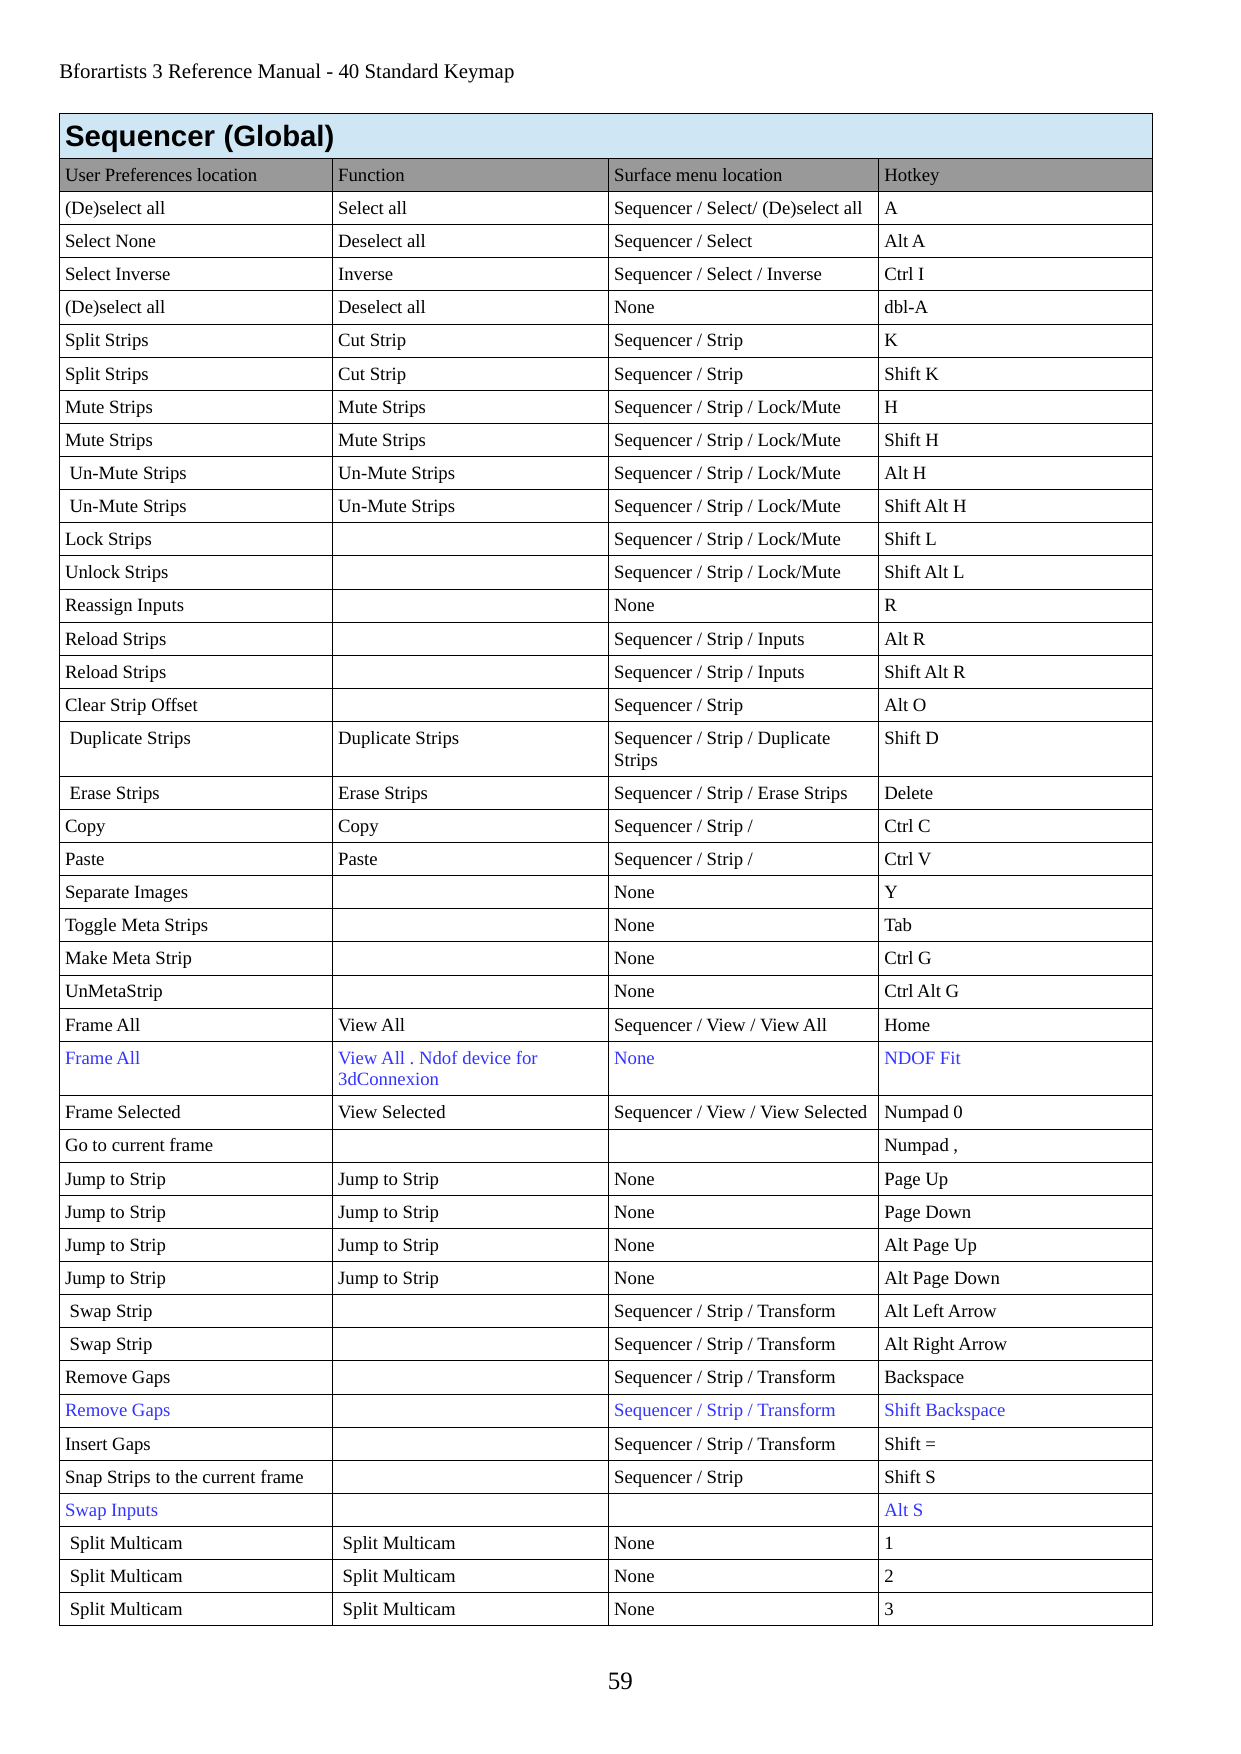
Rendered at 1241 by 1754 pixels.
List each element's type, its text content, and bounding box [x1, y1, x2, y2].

table_cell Sequencer / Strip [609, 358, 878, 390]
table_cell Sequencer / Select/ (De)select all [609, 192, 878, 224]
table_cell Sequencer / Strip / Transform [609, 1428, 878, 1460]
table_cell Sequencer / Strip / Lock/Mute [609, 490, 878, 522]
table_cell Shift Alt L [879, 556, 1152, 588]
table_cell Sequencer / Strip [609, 1461, 878, 1493]
table_cell Alt Left Arrow [879, 1295, 1152, 1327]
table_cell [333, 689, 608, 721]
table_cell Un-Mute Strips [333, 457, 608, 489]
table_cell Separate Images [60, 876, 332, 908]
table_cell Split Multicam [60, 1593, 332, 1625]
table_cell Shift K [879, 358, 1152, 390]
table_cell Numpad 0 [879, 1096, 1152, 1128]
table_cell R [879, 590, 1152, 622]
table_cell Clear Strip Offset [60, 689, 332, 721]
table_cell None [609, 1163, 878, 1195]
table_cell Ctrl C [879, 810, 1152, 842]
table_cell Sequencer / Strip / Lock/Mute [609, 523, 878, 555]
table_cell Sequencer / Select / Inverse [609, 258, 878, 290]
table_cell Delete [879, 777, 1152, 809]
table_cell Select None [60, 225, 332, 257]
table_cell Go to current frame [60, 1130, 332, 1162]
table_cell Mute Strips [60, 424, 332, 456]
table_cell Cut Strip [333, 325, 608, 357]
table_cell K [879, 325, 1152, 357]
table_cell [333, 1395, 608, 1427]
table_cell 3 [879, 1593, 1152, 1625]
table_cell Sequencer / Strip / Transform [609, 1328, 878, 1360]
table_cell Deselect all [333, 225, 608, 257]
table_cell Mute Strips [60, 391, 332, 423]
table_cell Sequencer / Select [609, 225, 878, 257]
table_cell Select Inverse [60, 258, 332, 290]
table_cell Reload Strips [60, 656, 332, 688]
table_cell [609, 1494, 878, 1526]
table_cell (De)select all [60, 192, 332, 224]
table_cell User Preferences location [60, 159, 332, 191]
table_cell Shift Backspace [879, 1395, 1152, 1427]
table_cell None [609, 1560, 878, 1592]
table_cell Select all [333, 192, 608, 224]
table_cell Page Up [879, 1163, 1152, 1195]
table_cell [333, 556, 608, 588]
table_cell View Selected [333, 1096, 608, 1128]
table_cell None [609, 590, 878, 622]
table_cell Sequencer / Strip / Lock/Mute [609, 457, 878, 489]
table_cell Cut Strip [333, 358, 608, 390]
table_cell Sequencer / View / View Selected [609, 1096, 878, 1128]
table_cell Sequencer / Strip [609, 325, 878, 357]
table_cell Un-Mute Strips [60, 457, 332, 489]
table_cell None [609, 291, 878, 323]
table_cell [333, 909, 608, 941]
table_cell Tab [879, 909, 1152, 941]
table_cell Sequencer / Strip / Transform [609, 1395, 878, 1427]
table_cell Jump to Strip [333, 1229, 608, 1261]
table_cell View All [333, 1009, 608, 1041]
table_cell Toggle Meta Strips [60, 909, 332, 941]
table_cell Jump to Strip [333, 1262, 608, 1294]
table_cell Sequencer / Strip / Lock/Mute [609, 556, 878, 588]
table_cell Backspace [879, 1361, 1152, 1393]
table_cell Ctrl Alt G [879, 976, 1152, 1008]
table_cell Paste [333, 843, 608, 875]
table_cell Lock Strips [60, 523, 332, 555]
table_cell Shift Alt H [879, 490, 1152, 522]
table_cell Alt Right Arrow [879, 1328, 1152, 1360]
table_cell [333, 623, 608, 655]
table_cell Make Meta Strip [60, 942, 332, 974]
table_cell Y [879, 876, 1152, 908]
table_cell Alt A [879, 225, 1152, 257]
table_cell Insert Gaps [60, 1428, 332, 1460]
table_cell [333, 1461, 608, 1493]
table_cell Page Down [879, 1196, 1152, 1228]
table_header Sequencer (Global) [60, 114, 1152, 158]
table_cell Numpad , [879, 1130, 1152, 1162]
table_cell Frame All [60, 1042, 332, 1095]
table_cell Inverse [333, 258, 608, 290]
table_cell Split Multicam [333, 1560, 608, 1592]
table_cell Remove Gaps [60, 1361, 332, 1393]
table_cell Deselect all [333, 291, 608, 323]
table_cell Snap Strips to the current frame [60, 1461, 332, 1493]
table_cell Ctrl G [879, 942, 1152, 974]
table_cell [333, 656, 608, 688]
table_cell UnMetaStrip [60, 976, 332, 1008]
table_cell None [609, 976, 878, 1008]
table_cell (De)select all [60, 291, 332, 323]
table_cell Swap Strip [60, 1295, 332, 1327]
table_cell Duplicate Strips [60, 722, 332, 776]
table_cell [333, 1130, 608, 1162]
table_cell Shift S [879, 1461, 1152, 1493]
table_cell Split Multicam [60, 1527, 332, 1559]
table_cell [333, 1494, 608, 1526]
table_cell Jump to Strip [60, 1262, 332, 1294]
table_cell 1 [879, 1527, 1152, 1559]
table_cell [333, 1361, 608, 1393]
table_cell Erase Strips [60, 777, 332, 809]
table_cell Shift H [879, 424, 1152, 456]
table_cell Alt O [879, 689, 1152, 721]
table_cell Split Multicam [60, 1560, 332, 1592]
table_cell Mute Strips [333, 424, 608, 456]
table_cell Ctrl I [879, 258, 1152, 290]
table_cell View All . Ndof device for 3dConnexion [333, 1042, 608, 1095]
table_cell [333, 1428, 608, 1460]
table_cell Swap Inputs [60, 1494, 332, 1526]
table_cell Surface menu location [609, 159, 878, 191]
table_cell Copy [333, 810, 608, 842]
table_cell Unlock Strips [60, 556, 332, 588]
table_cell Hotkey [879, 159, 1152, 191]
table_cell [333, 1328, 608, 1360]
table_cell Jump to Strip [60, 1163, 332, 1195]
table_cell Paste [60, 843, 332, 875]
table_cell Frame All [60, 1009, 332, 1041]
table_cell Ctrl V [879, 843, 1152, 875]
table_cell None [609, 1593, 878, 1625]
table_cell Copy [60, 810, 332, 842]
table_cell Un-Mute Strips [333, 490, 608, 522]
table_cell [333, 942, 608, 974]
table_cell Erase Strips [333, 777, 608, 809]
table_cell Sequencer / Strip [609, 689, 878, 721]
table_cell Reload Strips [60, 623, 332, 655]
table_cell Split Multicam [333, 1527, 608, 1559]
table_cell Sequencer / Strip / Inputs [609, 623, 878, 655]
table_cell Jump to Strip [60, 1196, 332, 1228]
table_cell Jump to Strip [60, 1229, 332, 1261]
table_cell Jump to Strip [333, 1196, 608, 1228]
table_cell Split Strips [60, 325, 332, 357]
table_cell Shift Alt R [879, 656, 1152, 688]
table_cell Jump to Strip [333, 1163, 608, 1195]
table_cell Alt R [879, 623, 1152, 655]
table_cell Frame Selected [60, 1096, 332, 1128]
table_cell Sequencer / Strip / Lock/Mute [609, 424, 878, 456]
table_cell Sequencer / Strip / Duplicate Strips [609, 722, 878, 776]
table_cell NDOF Fit [879, 1042, 1152, 1095]
table_cell Sequencer / Strip / [609, 810, 878, 842]
table_cell 2 [879, 1560, 1152, 1592]
table_cell Remove Gaps [60, 1395, 332, 1427]
table_cell Home [879, 1009, 1152, 1041]
table_cell Duplicate Strips [333, 722, 608, 776]
table_cell dbl-A [879, 291, 1152, 323]
table_cell Sequencer / View / View All [609, 1009, 878, 1041]
table_cell Alt S [879, 1494, 1152, 1526]
table_cell [333, 590, 608, 622]
table_cell [609, 1130, 878, 1162]
table_cell None [609, 1042, 878, 1095]
table_cell Reassign Inputs [60, 590, 332, 622]
table_cell Sequencer / Strip / Transform [609, 1361, 878, 1393]
table_cell Alt Page Up [879, 1229, 1152, 1261]
table_cell None [609, 1196, 878, 1228]
table_cell [333, 1295, 608, 1327]
table_cell Shift D [879, 722, 1152, 776]
table_cell None [609, 909, 878, 941]
table_cell Sequencer / Strip / Inputs [609, 656, 878, 688]
table_cell None [609, 1527, 878, 1559]
table_cell None [609, 1262, 878, 1294]
table_cell H [879, 391, 1152, 423]
table_cell A [879, 192, 1152, 224]
table_cell [333, 976, 608, 1008]
table_cell Sequencer / Strip / Lock/Mute [609, 391, 878, 423]
table_cell Un-Mute Strips [60, 490, 332, 522]
table_cell Alt H [879, 457, 1152, 489]
table_cell Swap Strip [60, 1328, 332, 1360]
table_cell Split Multicam [333, 1593, 608, 1625]
table_cell Split Strips [60, 358, 332, 390]
table_cell Sequencer / Strip / Transform [609, 1295, 878, 1327]
table_cell [333, 876, 608, 908]
table_cell Mute Strips [333, 391, 608, 423]
table_cell None [609, 876, 878, 908]
table_cell Sequencer / Strip / [609, 843, 878, 875]
table_cell None [609, 1229, 878, 1261]
table_cell [333, 523, 608, 555]
table_cell Shift = [879, 1428, 1152, 1460]
table_cell Sequencer / Strip / Erase Strips [609, 777, 878, 809]
table_cell Alt Page Down [879, 1262, 1152, 1294]
table_cell None [609, 942, 878, 974]
table_cell Function [333, 159, 608, 191]
table_cell Shift L [879, 523, 1152, 555]
